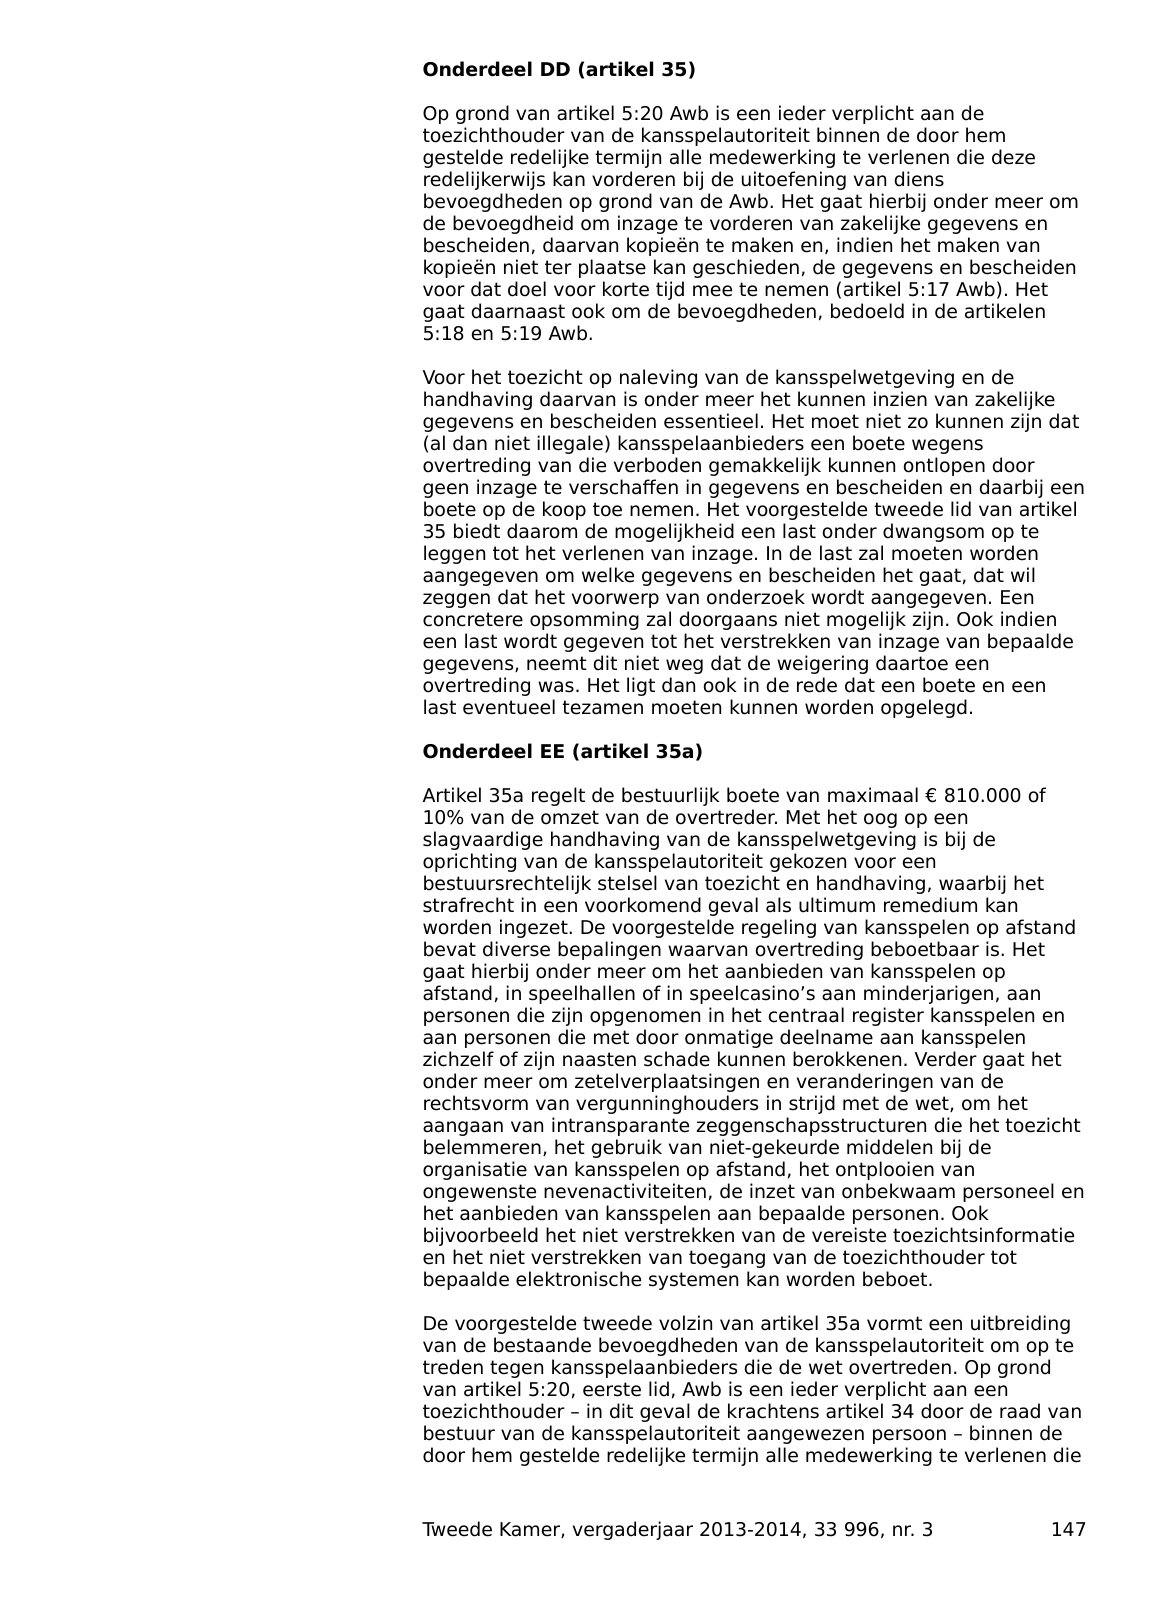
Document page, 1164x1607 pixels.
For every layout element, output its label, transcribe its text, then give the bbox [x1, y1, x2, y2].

text De voorgestelde tweede volzin van artikel 35a vormt een uitbreiding van de bestaande bevoegdheden van de kansspelautoriteit om op te treden tegen kansspelaanbieders die de wet overtreden. Op grond van artikel 5:20, eerste lid, Awb is een ieder verplicht aan een toezichthouder – in dit geval de krachtens artikel 34 door de raad van bestuur van de kansspelautoriteit aangewezen persoon – binnen de door hem gestelde redelijke termijn alle medewerking te verlenen die [422, 1313, 1087, 1467]
text Op grond van artikel 5:20 Awb is een ieder verplicht aan de toezichthouder van de kansspelautoriteit binnen de door hem gestelde redelijke termijn alle medewerking te verlenen die deze redelijkerwijs kan vorderen bij de uitoefening van diens bevoegdheden op grond van de Awb. Het gaat hierbij onder meer om de bevoegdheid om inzage te vorderen van zakelijke gegevens en bescheiden, daarvan kopieën te maken en, indien het maken van kopieën niet ter plaatse kan geschieden, de gegevens en bescheiden voor dat doel voor korte tijd mee te nemen (artikel 5:17 Awb). Het gaat daarnaast ook om de bevoegdheden, bedoeld in de artikelen 5:18 en 5:19 Awb. [422, 103, 1087, 345]
text Voor het toezicht op naleving van de kansspelwetgeving en de handhaving daarvan is onder meer het kunnen inzien van zakelijke gegevens en bescheiden essentieel. Het moet niet zo kunnen zijn dat (al dan niet illegale) kansspelaanbieders een boete wegens overtreding van die verboden gemakkelijk kunnen ontlopen door geen inzage te verschaffen in gegevens en bescheiden en daarbij een boete op de koop toe nemen. Het voorgestelde tweede lid van artikel 35 biedt daarom de mogelijkheid een last onder dwangsom op te leggen tot het verlenen van inzage. In de last zal moeten worden aangegeven om welke gegevens en bescheiden het gaat, dat wil zeggen dat het voorwerp van onderzoek wordt aangegeven. Een concretere opsomming zal doorgaans niet mogelijk zijn. Ook indien een last wordt gegeven tot het verstrekken van inzage van bepaalde gegevens, neemt dit niet weg dat de weigering daartoe een overtreding was. Het ligt dan ook in de rede dat een boete en een last eventueel tezamen moeten kunnen worden opgelegd. [422, 367, 1087, 719]
subtitle Onderdeel EE (artikel 35a) [422, 741, 1087, 763]
subtitle Onderdeel DD (artikel 35) [422, 59, 1087, 81]
text Artikel 35a regelt de bestuurlijk boete van maximaal € 810.000 of 10% van de omzet van de overtreder. Met het oog op een slagvaardige handhaving van de kansspelwetgeving is bij de oprichting van de kansspelautoriteit gekozen voor een bestuursrechtelijk stelsel van toezicht en handhaving, waarbij het strafrecht in een voorkomend geval als ultimum remedium kan worden ingezet. De voorgestelde regeling van kansspelen op afstand bevat diverse bepalingen waarvan overtreding beboetbaar is. Het gaat hierbij onder meer om het aanbieden van kansspelen op afstand, in speelhallen of in speelcasino’s aan minderjarigen, aan personen die zijn opgenomen in het centraal register kansspelen en aan personen die met door onmatige deelname aan kansspelen zichzelf of zijn naasten schade kunnen berokkenen. Verder gaat het onder meer om zetelverplaatsingen en veranderingen van de rechtsvorm van vergunninghouders in strijd met de wet, om het aangaan van intransparante zeggenschapsstructuren die het toezicht belemmeren, het gebruik van niet-gekeurde middelen bij de organisatie van kansspelen op afstand, het ontplooien van ongewenste nevenactiviteiten, de inzet van onbekwaam personeel en het aanbieden van kansspelen aan bepaalde personen. Ook bijvoorbeeld het niet verstrekken van de vereiste toezichtsinformatie en het niet verstrekken van toegang van de toezichthouder tot bepaalde elektronische systemen kan worden beboet. [422, 785, 1087, 1291]
